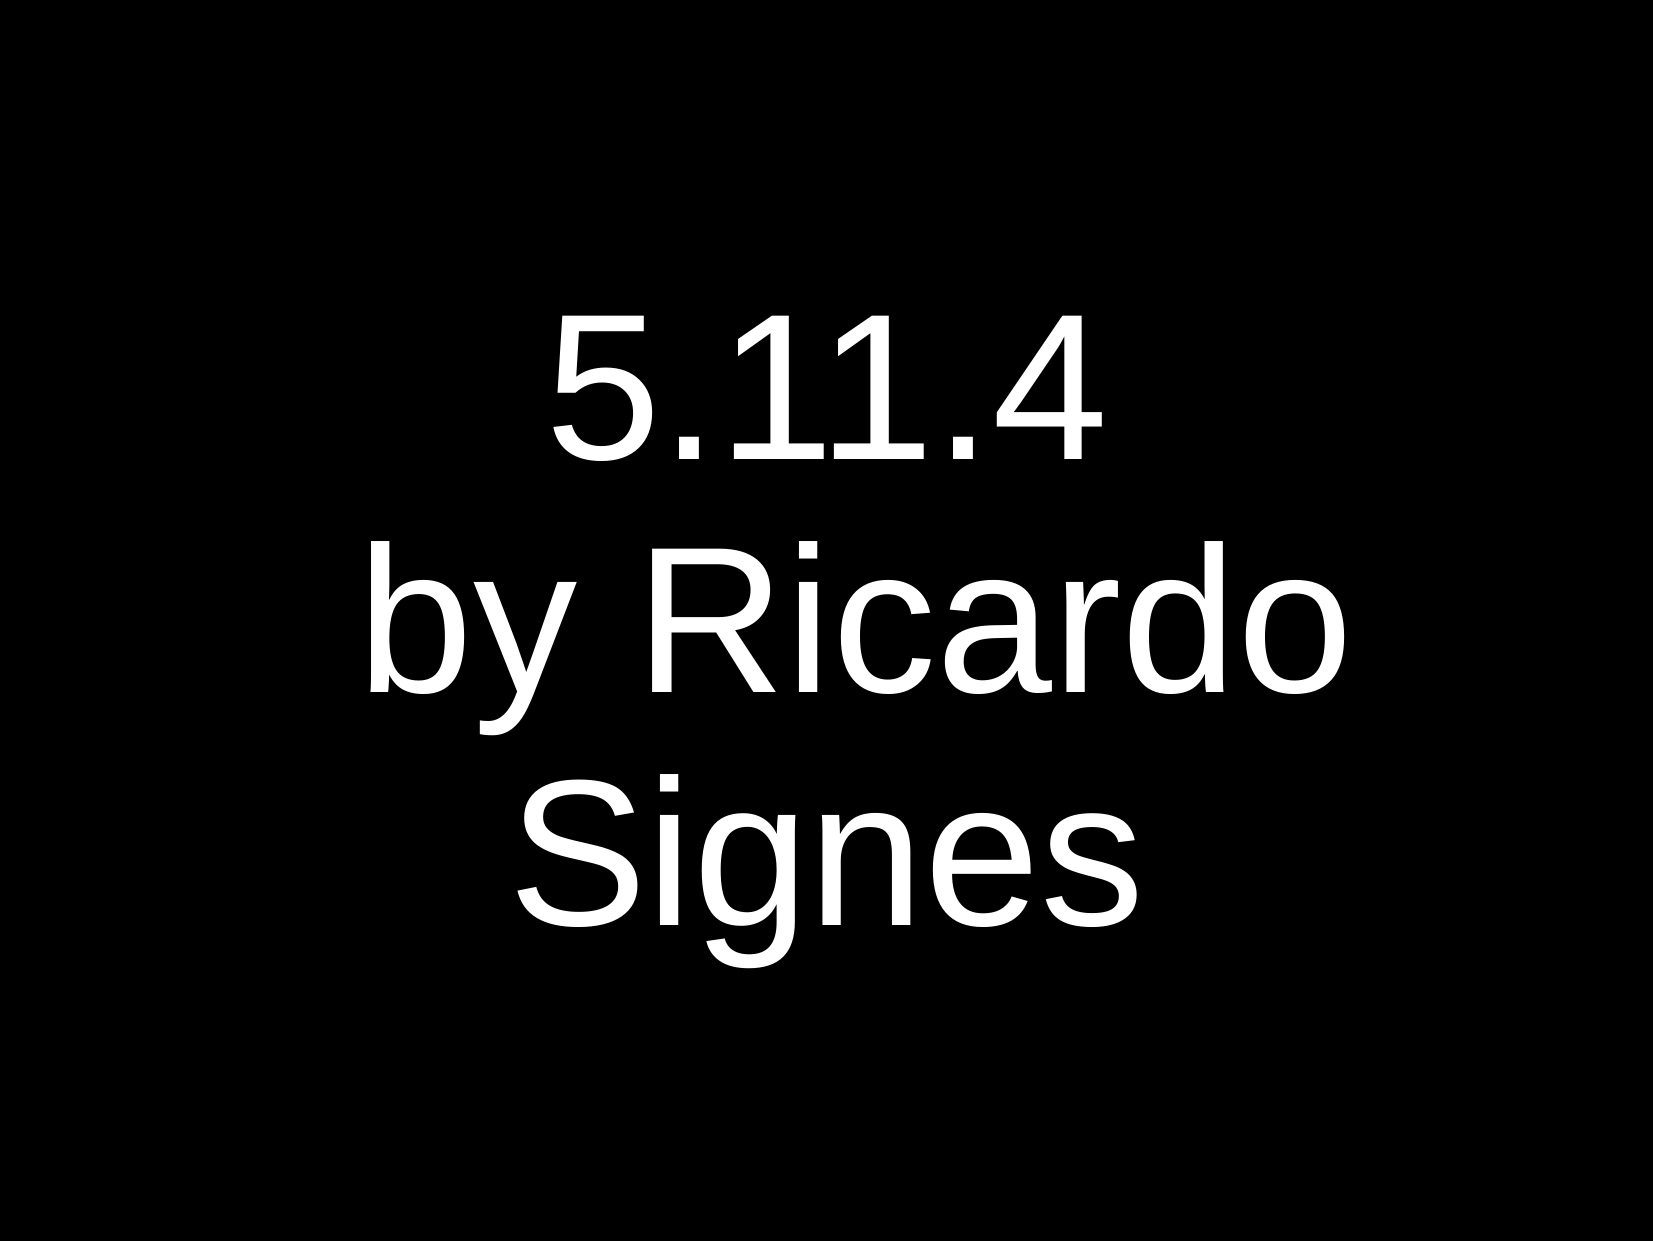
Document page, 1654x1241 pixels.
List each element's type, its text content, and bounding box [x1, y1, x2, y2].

title 5.11.4 by Ricardo Signes [82, 101, 1571, 1140]
